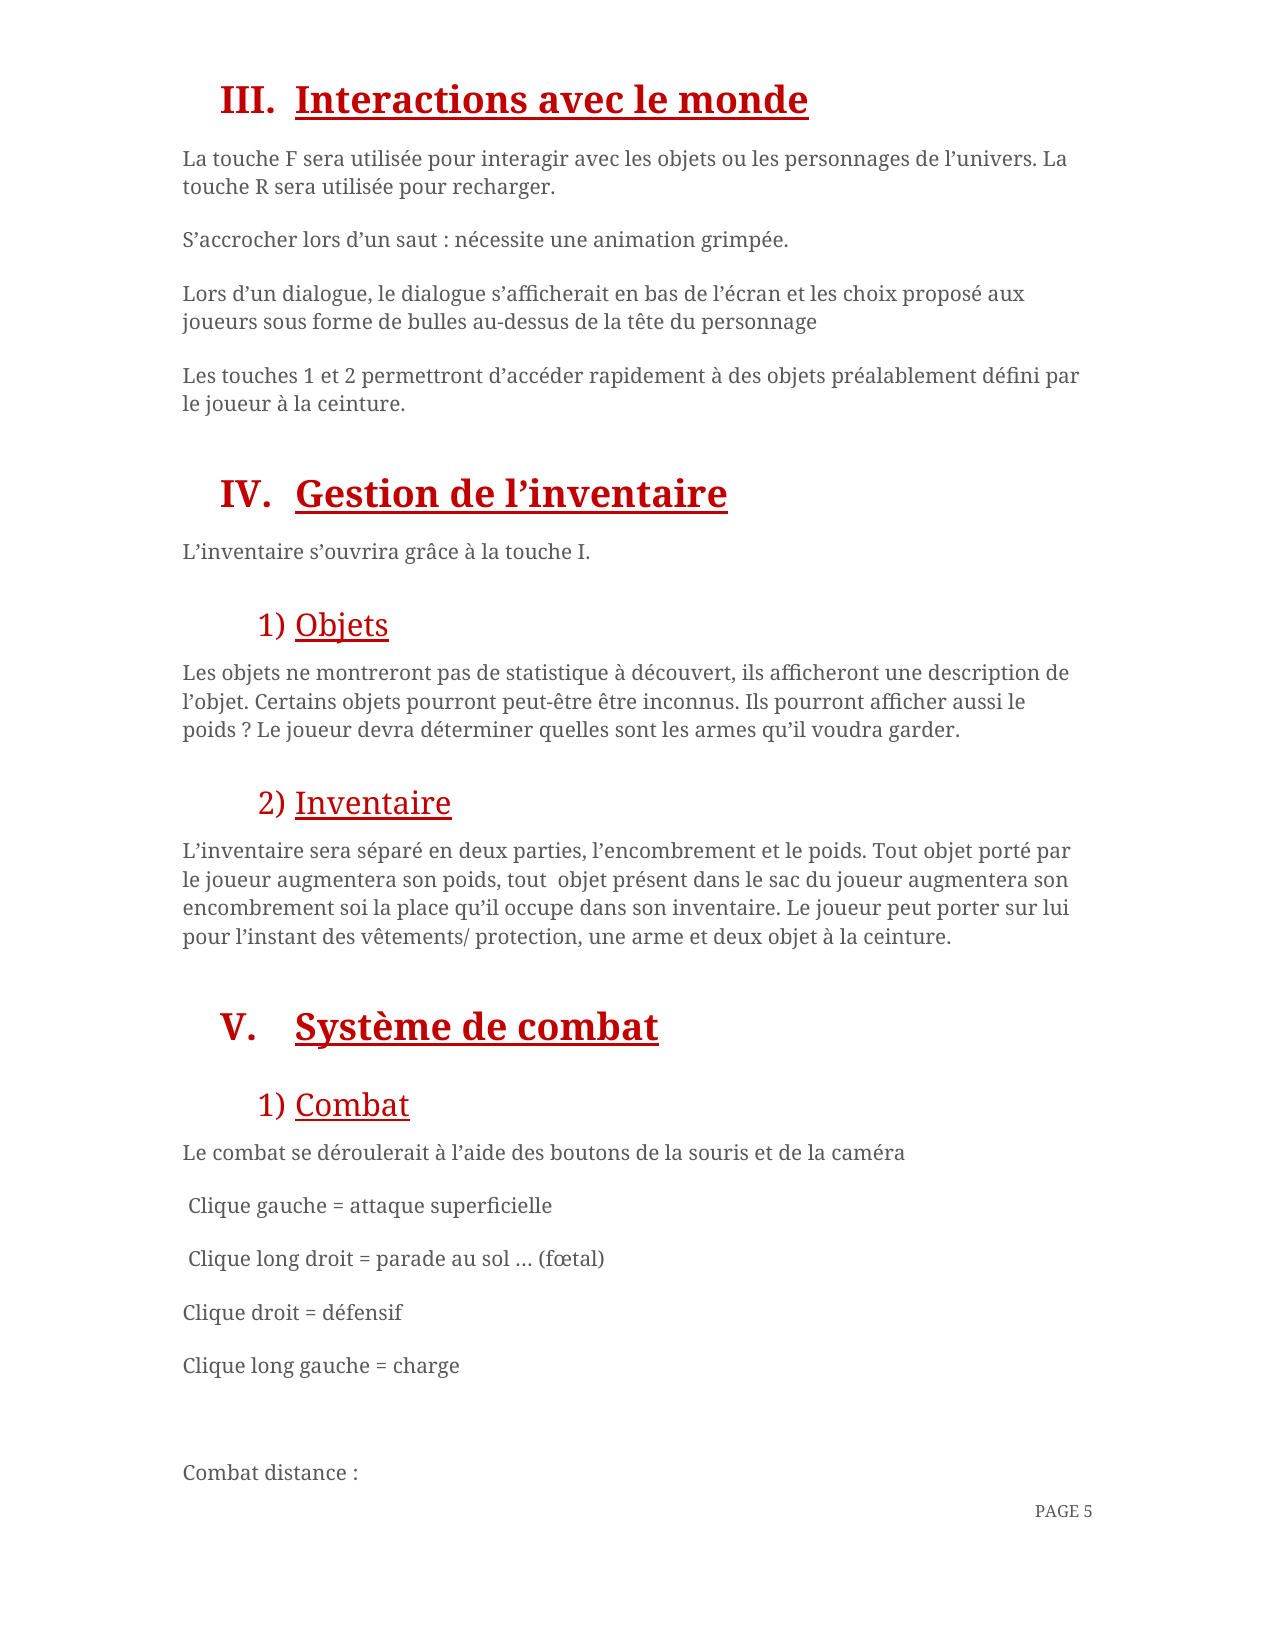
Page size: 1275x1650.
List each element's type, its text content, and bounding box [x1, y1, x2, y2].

text Les objets ne montreront pas de statistique à découvert, ils afficheront une description de l’objet. Certains objets pourront peut-être être inconnus. Ils pourront afficher aussi le poids ? Le joueur devra déterminer quelles sont les armes qu’il voudra garder. [182, 658, 1093, 744]
text Le combat se déroulerait à l’aide des boutons de la souris et de la caméra [182, 1138, 1093, 1166]
text S’accrocher lors d’un saut : nécessite une animation grimpée. [182, 226, 1093, 254]
text Clique droit = défensif [182, 1298, 1093, 1326]
text L’inventaire s’ouvrira grâce à la touche I. [182, 537, 1093, 566]
list Inventaire [257, 781, 1093, 824]
list Système de combat [220, 1000, 1093, 1051]
text Combat distance : [182, 1458, 1093, 1487]
text Clique gauche = attaque superficielle [182, 1191, 1093, 1219]
text Clique long gauche = charge [182, 1351, 1093, 1380]
list Combat [257, 1082, 1093, 1125]
text Clique long droit = parade au sol … (fœtal) [182, 1244, 1093, 1273]
text L’inventaire sera séparé en deux parties, l’encombrement et le poids. Tout objet porté par le joueur augmentera son poids, tout objet présent dans le sac du joueur augmentera son encombrement soi la place qu’il occupe dans son inventaire. Le joueur peut porter sur lui pour l’instant des vêtements/ protection, une arme et deux objet à la ceinture. [182, 836, 1093, 950]
list Gestion de l’inventaire [220, 468, 1093, 519]
text Lors d’un dialogue, le dialogue s’afficherait en bas de l’écran et les choix proposé aux joueurs sous forme de bulles au-dessus de la tête du personnage [182, 279, 1093, 336]
text La touche F sera utilisée pour interagir avec les objets ou les personnages de l’univers. La touche R sera utilisée pour recharger. [182, 144, 1093, 201]
text Les touches 1 et 2 permettront d’accéder rapidement à des objets préalablement défini par le joueur à la ceinture. [182, 361, 1093, 418]
list Objets [257, 603, 1093, 646]
list Interactions avec le monde [220, 74, 1093, 125]
